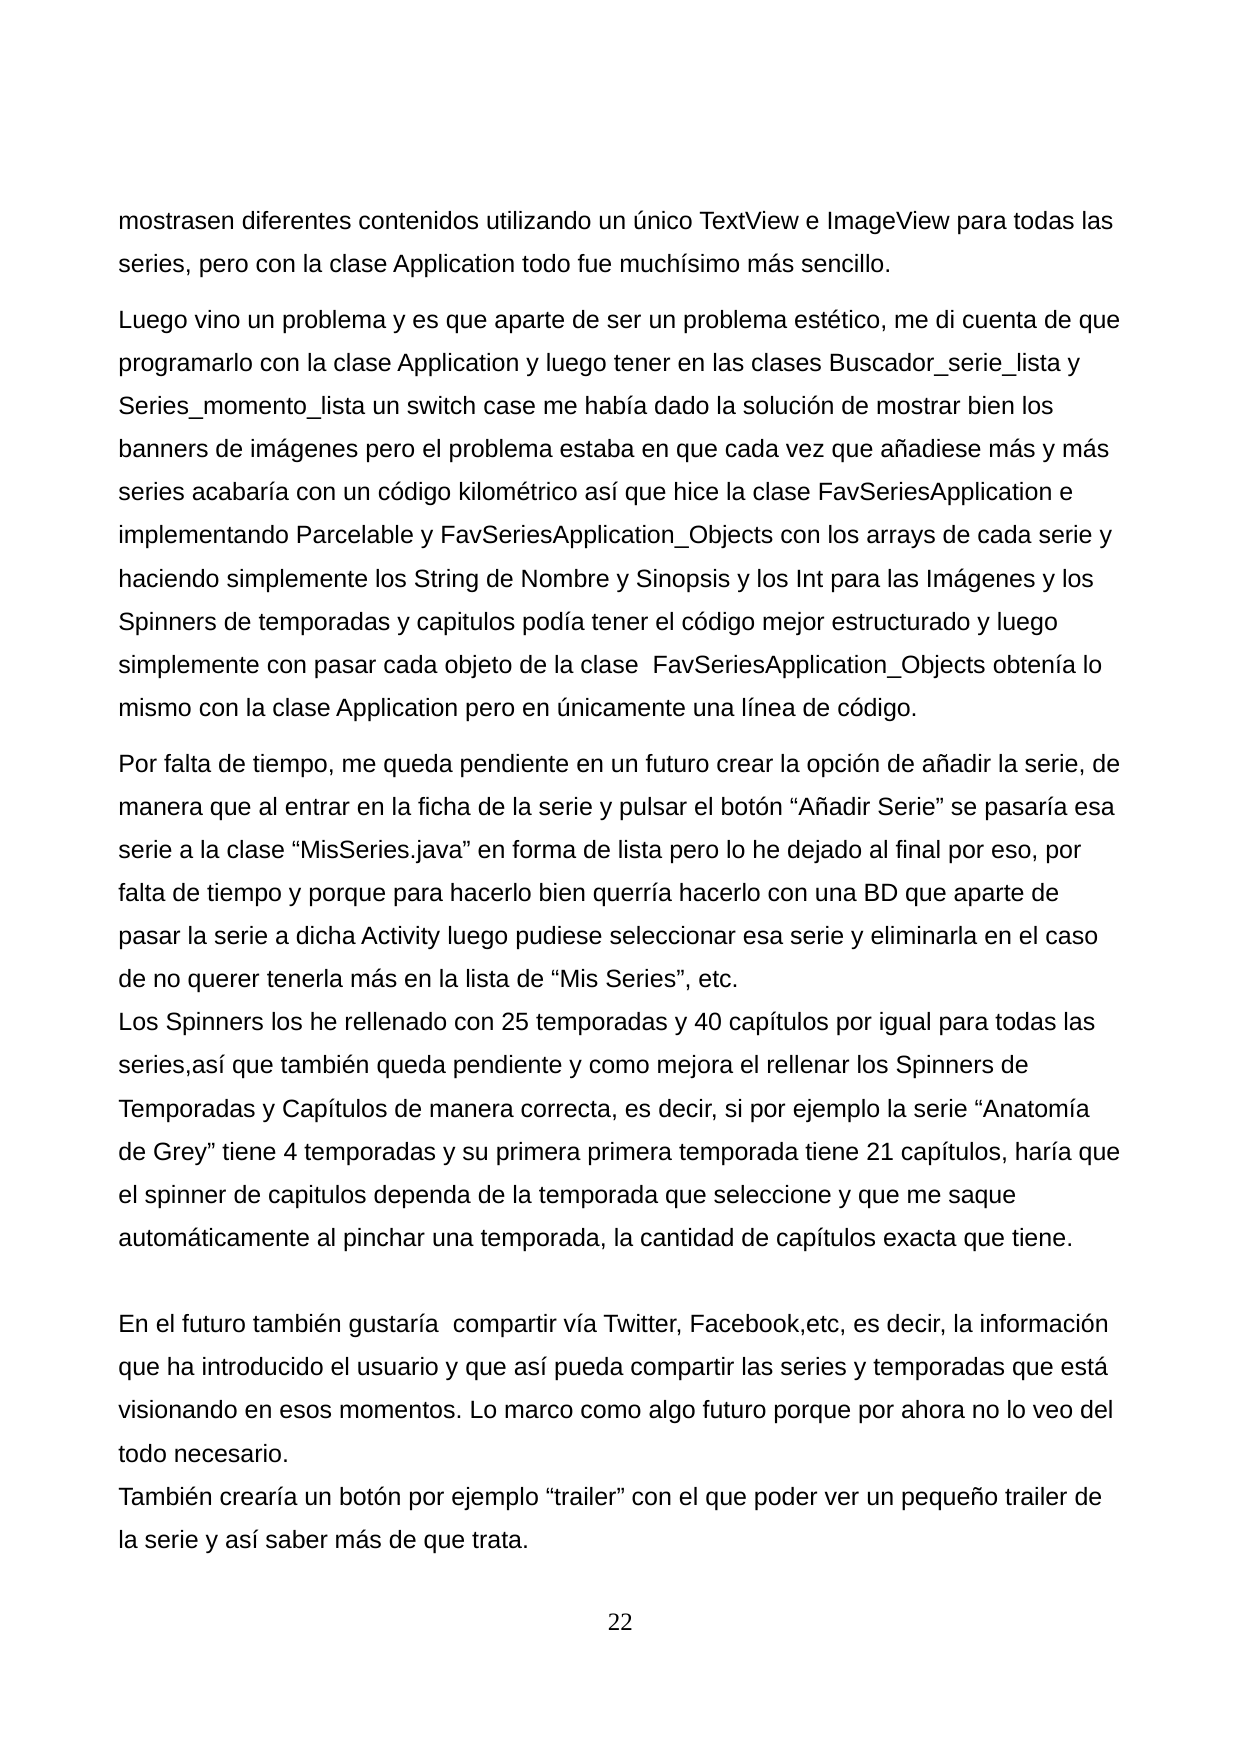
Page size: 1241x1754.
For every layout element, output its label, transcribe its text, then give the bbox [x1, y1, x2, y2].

text Luego vino un problema y es que aparte de ser un problema estético, me di cuenta de que programarlo con la clase Application y luego tener en las clases Buscador_serie_lista y Series_momento_lista un switch case me había dado la solución de mostrar bien los banners de imágenes pero el problema estaba en que cada vez que añadiese más y más series acabaría con un código kilométrico así que hice la clase FavSeriesApplication e implementando Parcelable y FavSeriesApplication_Objects con los arrays de cada serie y haciendo simplemente los String de Nombre y Sinopsis y los Int para las Imágenes y los Spinners de temporadas y capitulos podía tener el código mejor estructurado y luego simplemente con pasar cada objeto de la clase FavSeriesApplication_Objects obtenía lo mismo con la clase Application pero en únicamente una línea de código. [118, 305, 1122, 722]
text Los Spinners los he rellenado con 25 temporadas y 40 capítulos por igual para todas las series,así que también queda pendiente y como mejora el rellenar los Spinners de Temporadas y Capítulos de manera correcta, es decir, si por ejemplo la serie “Anatomía de Grey” tiene 4 temporadas y su primera primera temporada tiene 21 capítulos, haría que el spinner de capitulos dependa de la temporada que seleccione y que me saque automáticamente al pinchar una temporada, la cantidad de capítulos exacta que tiene. [118, 1007, 1122, 1252]
text En el futuro también gustaría compartir vía Twitter, Facebook,etc, es decir, la información que ha introducido el usuario y que así pueda compartir las series y temporadas que está visionando en esos momentos. Lo marco como algo futuro porque por ahora no lo veo del todo necesario. [118, 1309, 1122, 1467]
text También crearía un botón por ejemplo “trailer” con el que poder ver un pequeño trailer de la serie y así saber más de que trata. [118, 1482, 1122, 1554]
text mostrasen diferentes contenidos utilizando un único TextView e ImageView para todas las series, pero con la clase Application todo fue muchísimo más sencillo. [118, 206, 1122, 278]
text Por falta de tiempo, me queda pendiente en un futuro crear la opción de añadir la serie, de manera que al entrar en la ficha de la serie y pulsar el botón “Añadir Serie” se pasaría esa serie a la clase “MisSeries.java” en forma de lista pero lo he dejado al final por eso, por falta de tiempo y porque para hacerlo bien querría hacerlo con una BD que aparte de pasar la serie a dicha Activity luego pudiese seleccionar esa serie y eliminarla en el caso de no querer tenerla más en la lista de “Mis Series”, etc. [118, 749, 1122, 993]
